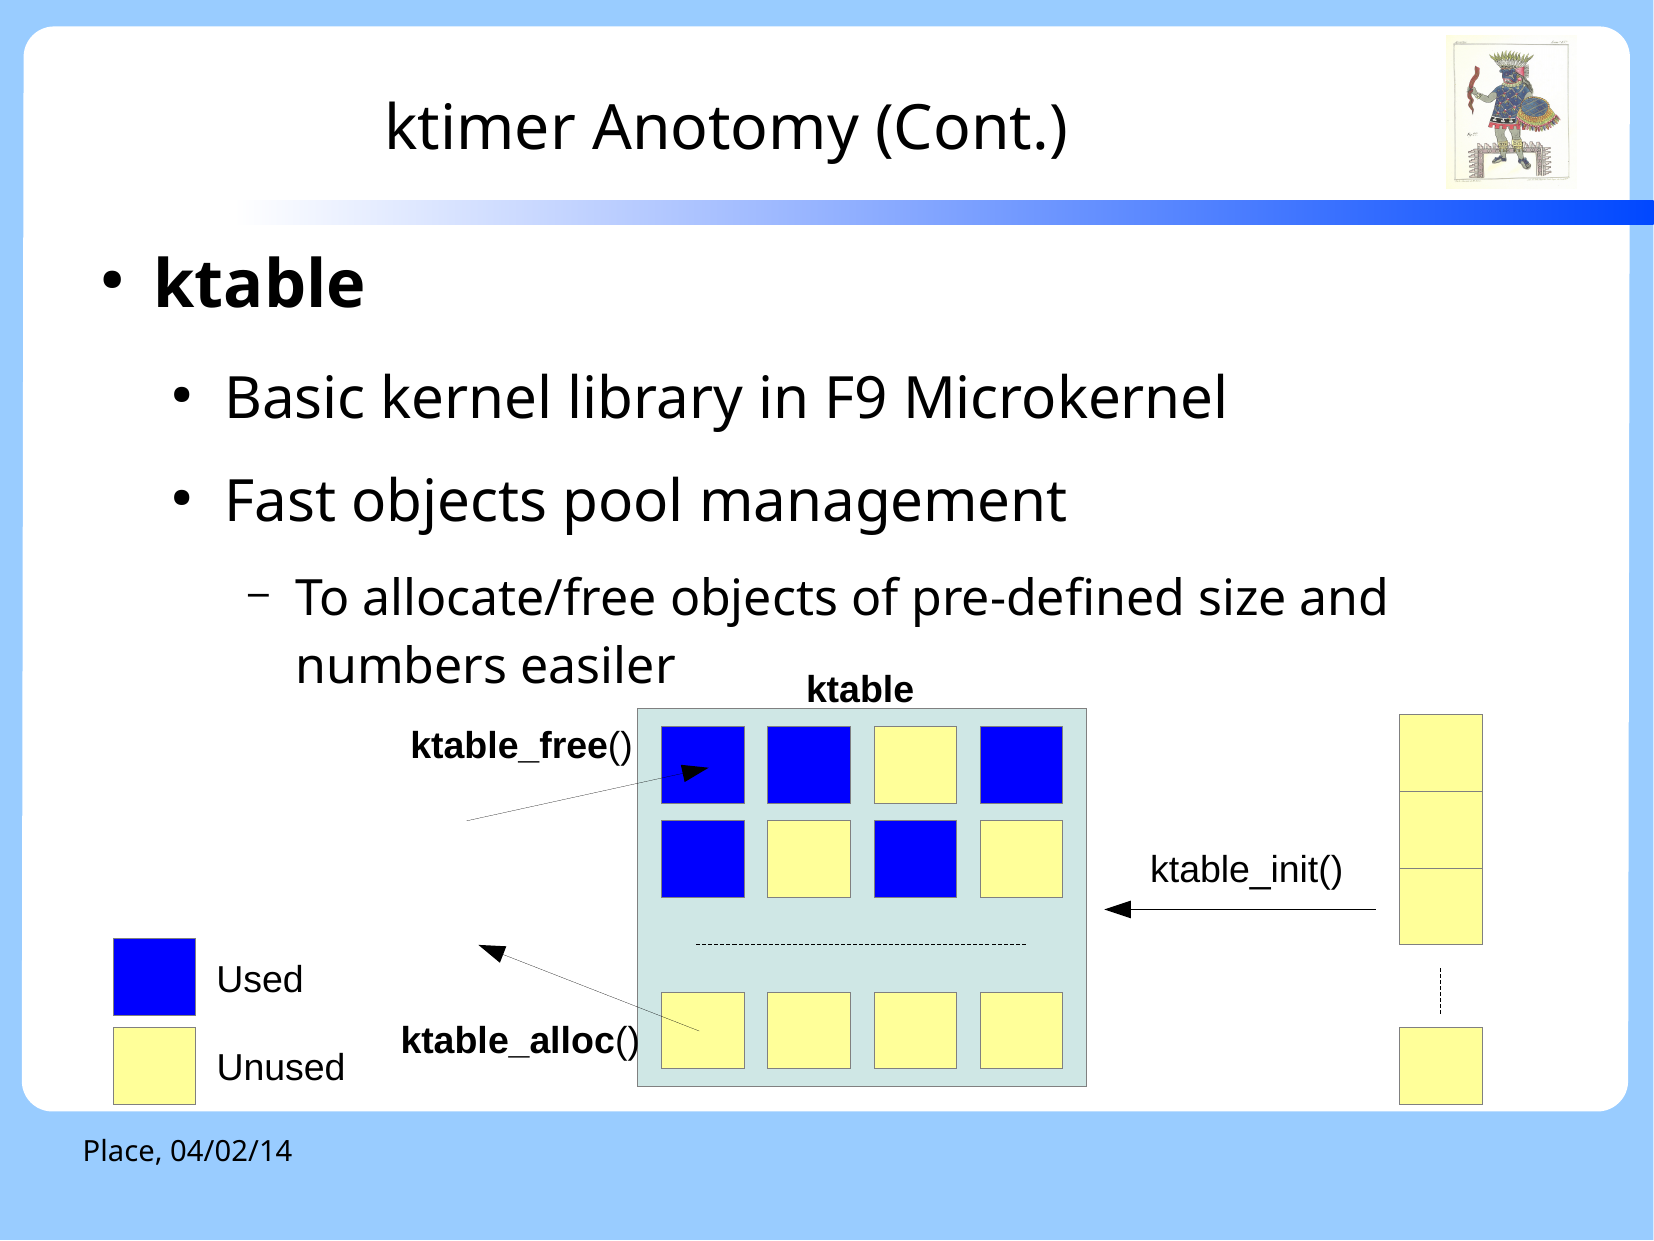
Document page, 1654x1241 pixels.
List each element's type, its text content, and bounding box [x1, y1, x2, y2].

text_box [113, 938, 196, 1016]
title ktimer Anotomy (Cont.) [82, 49, 1371, 201]
text_box Used [201, 950, 319, 1008]
text_box ktable_alloc() [385, 1012, 656, 1069]
picture [1446, 35, 1577, 189]
text_box ktable [791, 661, 930, 719]
text_box ktable_init() [1135, 840, 1359, 898]
text_box ktable_free() [395, 716, 648, 774]
text_box [637, 1008, 647, 1012]
text_box [637, 708, 1087, 1087]
text_box [1399, 1027, 1483, 1105]
text_box [1399, 714, 1483, 945]
list ktable Basic kernel library in F9 Microkernel Fast objects pool management To allocate/free objects of pre-defined size and numbers easiler [82, 236, 1571, 1055]
text_box [113, 1027, 196, 1105]
text_box Unused [201, 1039, 361, 1097]
